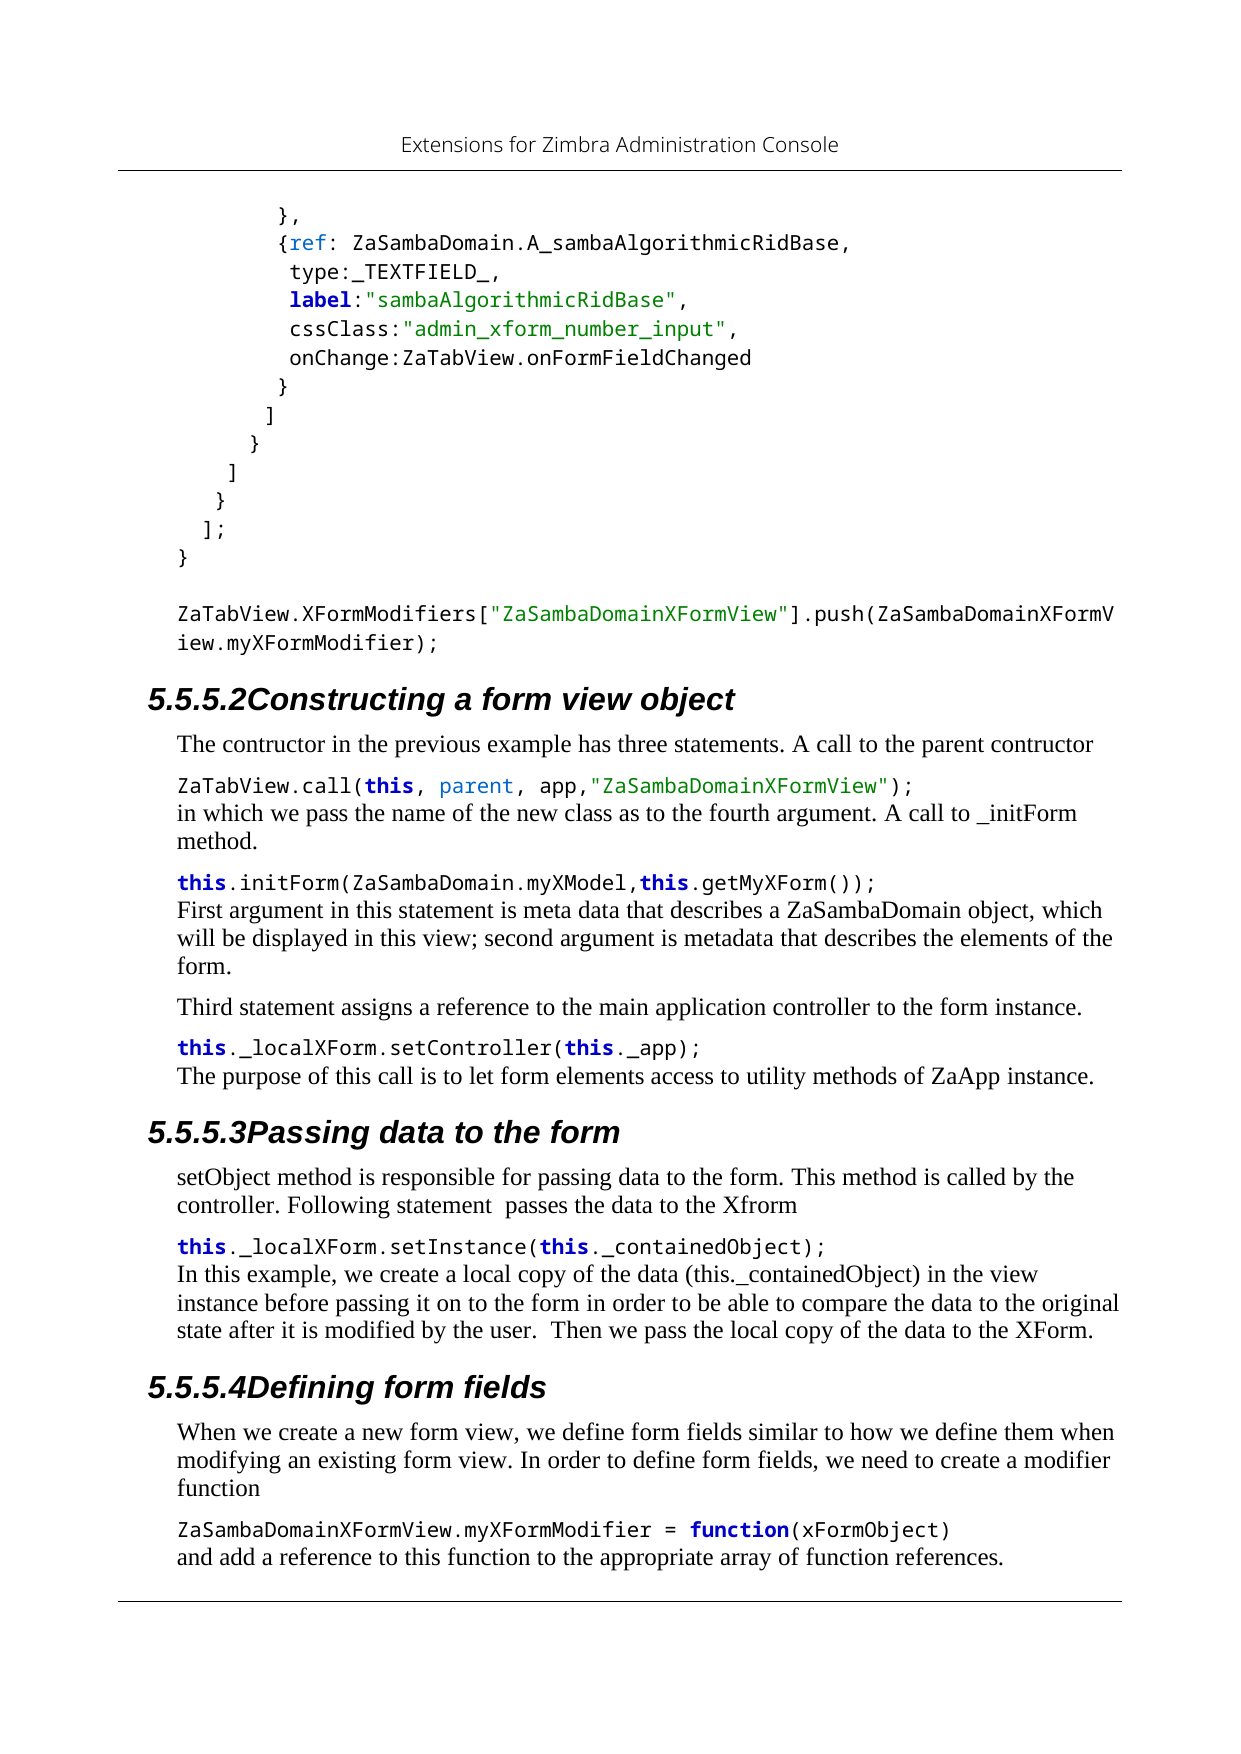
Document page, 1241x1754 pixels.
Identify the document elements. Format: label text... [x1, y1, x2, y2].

text First argument in this statement is meta data that describes a ZaSambaDomain object, which will be displayed in this view; second argument is metadata that describes the elements of the form. [177, 896, 1122, 980]
text in which we pass the name of the new class as to the fourth argument. A call to _initForm method. [177, 799, 1122, 855]
text }, [177, 200, 1122, 228]
text } [177, 485, 1122, 514]
text this.initForm(ZaSambaDomain.myXModel,this.getMyXForm()); [177, 868, 1122, 896]
text type:_TEXTFIELD_, [177, 257, 1122, 285]
text } [177, 371, 1122, 399]
text } [177, 542, 1122, 571]
text setObject method is responsible for passing data to the form. This method is called by the controller. Following statement passes the data to the Xfrorm [177, 1163, 1122, 1219]
text and add a reference to this function to the appropriate array of function references. [177, 1543, 1122, 1571]
text When we create a new form view, we define form fields similar to how we define them when modifying an existing form view. In order to define form fields, we need to create a modifier function [177, 1418, 1122, 1502]
text In this example, we create a local copy of the data (this._containedObject) in the view instance before passing it on to the form in order to be able to compare the data to the original state after it is modified by the user. Then we pass the local copy of the data to the XForm. [177, 1260, 1122, 1344]
text Third statement assigns a reference to the main application controller to the form instance. [177, 993, 1122, 1021]
text ZaSambaDomainXFormView.myXFormModifier = function(xFormObject) [177, 1514, 1122, 1543]
text {ref: ZaSambaDomain.A_sambaAlgorithmicRidBase, [177, 228, 1122, 257]
text onChange:ZaTabView.onFormFieldChanged [177, 342, 1122, 371]
text The contructor in the previous example has three statements. A call to the parent contructor [177, 730, 1122, 758]
text ] [177, 457, 1122, 485]
text this._localXForm.setController(this._app); [177, 1033, 1122, 1062]
text ]; [177, 514, 1122, 542]
subtitle Defining form fields [148, 1369, 1122, 1406]
text this._localXForm.setInstance(this._containedObject); [177, 1232, 1122, 1260]
text ZaTabView.call(this, parent, app,"ZaSambaDomainXFormView"); [177, 771, 1122, 799]
text The purpose of this call is to let form elements access to utility methods of ZaApp instance. [177, 1062, 1122, 1090]
text } [118, 428, 1122, 457]
subtitle Constructing a form view object [148, 681, 1122, 717]
text ] [177, 399, 1122, 428]
text ZaTabView.XFormModifiers["ZaSambaDomainXFormView"].push(ZaSambaDomainXFormView.myXFormModifier); [177, 599, 1122, 656]
text label:"sambaAlgorithmicRidBase", [177, 285, 1122, 314]
subtitle Passing data to the form [148, 1115, 1122, 1151]
text cssClass:"admin_xform_number_input", [177, 314, 1122, 342]
